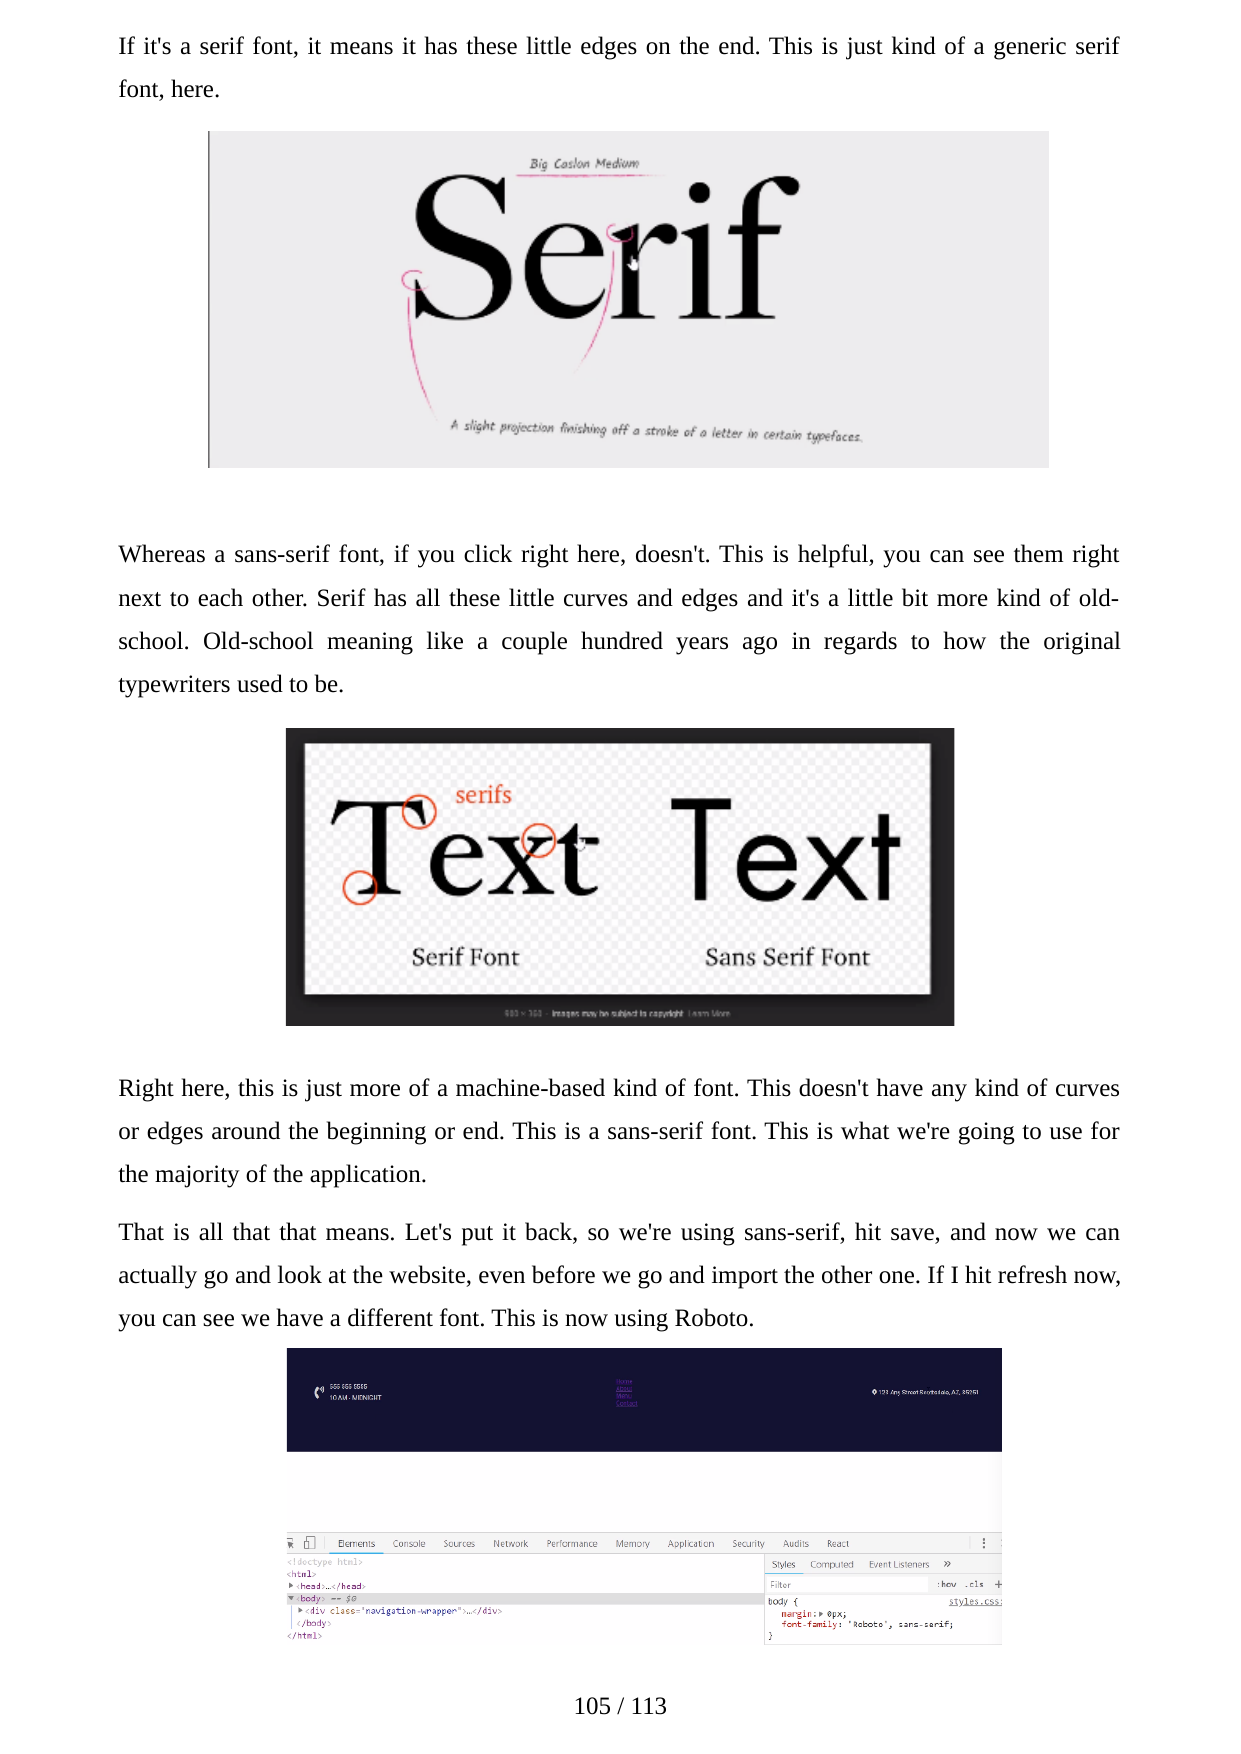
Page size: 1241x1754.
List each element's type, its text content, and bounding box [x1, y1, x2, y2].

picture [208, 131, 1049, 468]
text If it's a serif font, it means it has these little edges on the end. This is just kind of a generic serif font, here. [118, 31, 1122, 103]
text Right here, this is just more of a machine-based kind of font. This doesn't have any kind of curves or edges around the beginning or end. This is a sans-serif font. This is what we're going to use for the majority of the application. [118, 1073, 1122, 1188]
text Whereas a sans-serif font, if you click right here, doesn't. This is helpful, you can see them right next to each other. Serif has all these little curves and edges and it's a little bit more kind of old-school. Old-school meaning like a couple hundred years ago in regards to how the original typewriters used to be. [118, 539, 1122, 698]
picture [285, 728, 955, 1026]
text That is all that that means. Let's put it back, so we're using sans-serif, hit save, and now we can actually go and look at the website, even before we go and import the other one. If I hit refresh now, you can see we have a different font. This is now using Roboto. [118, 1217, 1122, 1332]
picture [286, 1348, 1002, 1645]
